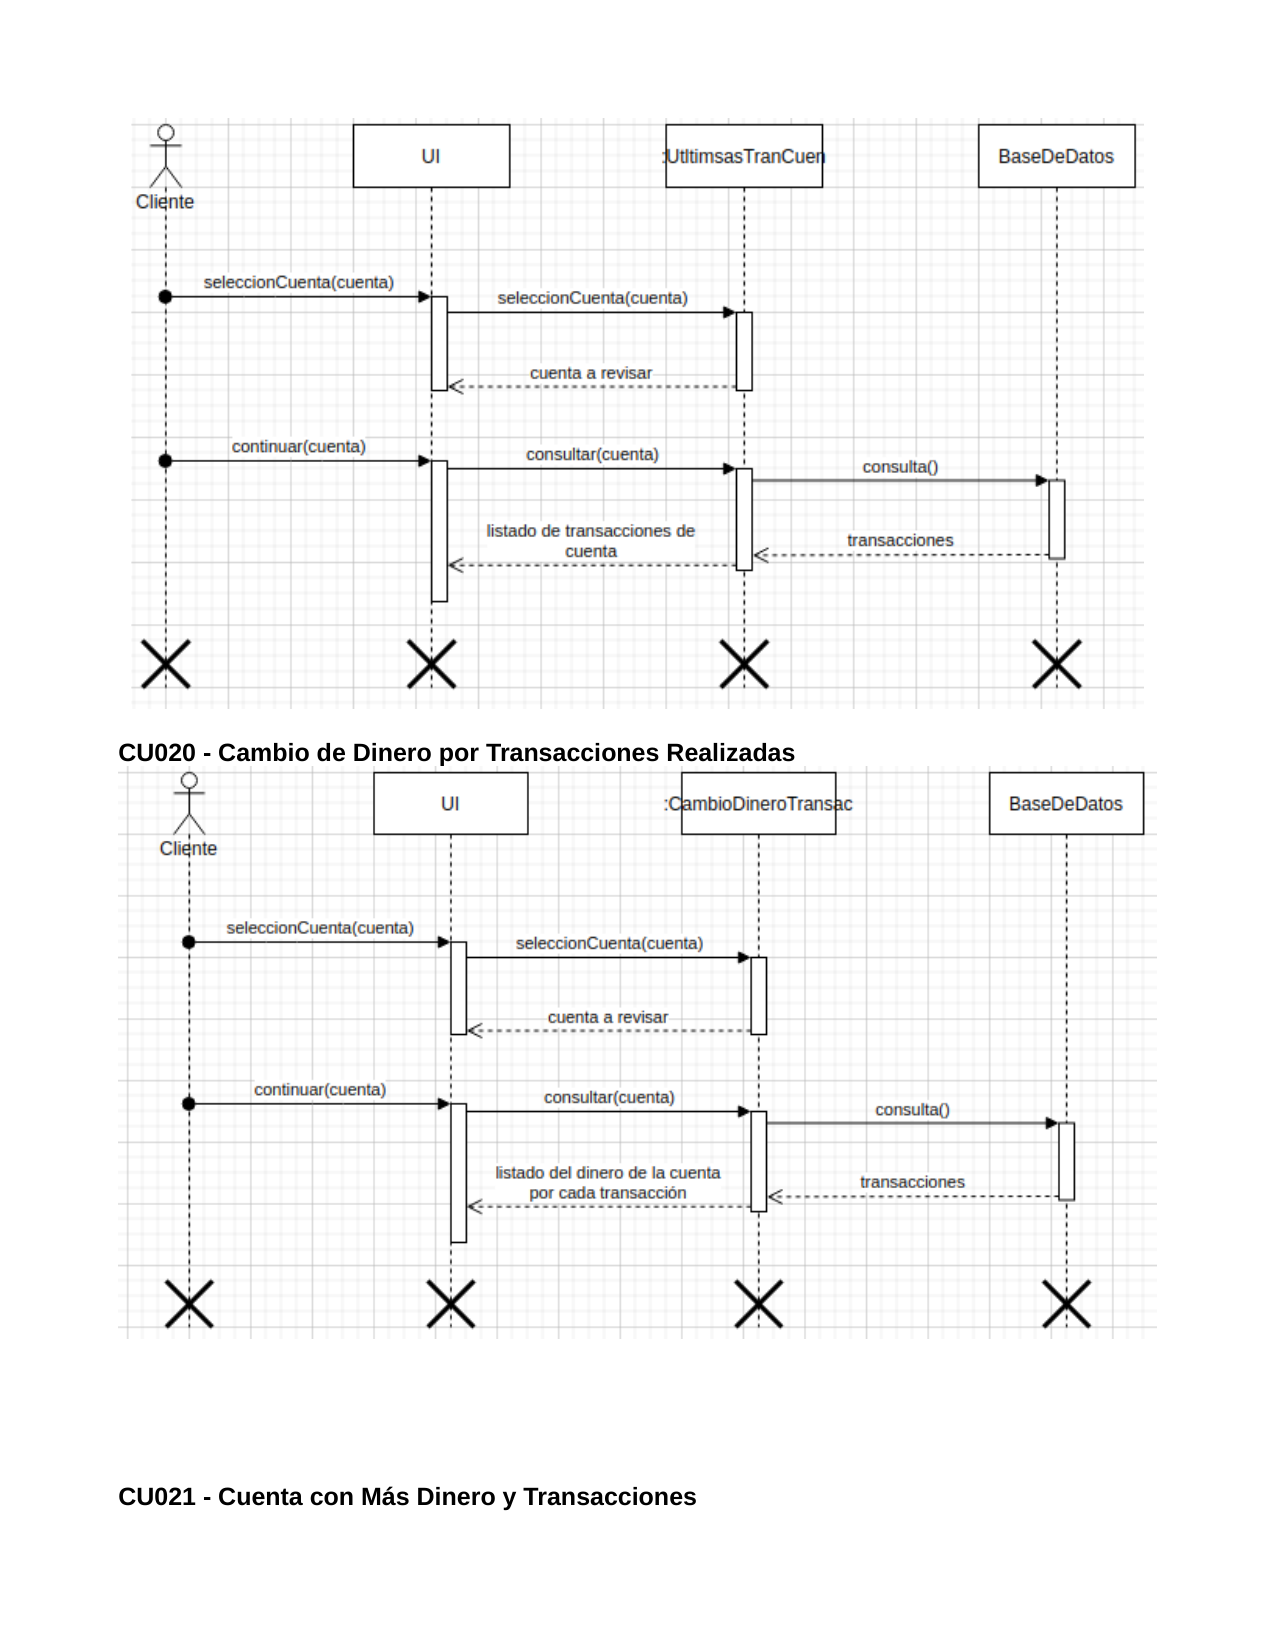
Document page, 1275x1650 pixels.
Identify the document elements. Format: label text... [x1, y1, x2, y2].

picture [131, 118, 1144, 709]
picture [118, 766, 1157, 1339]
text CU021 - Cuenta con Más Dinero y Transacciones [118, 1482, 1157, 1511]
text CU020 - Cambio de Dinero por Transacciones Realizadas [118, 737, 1157, 766]
